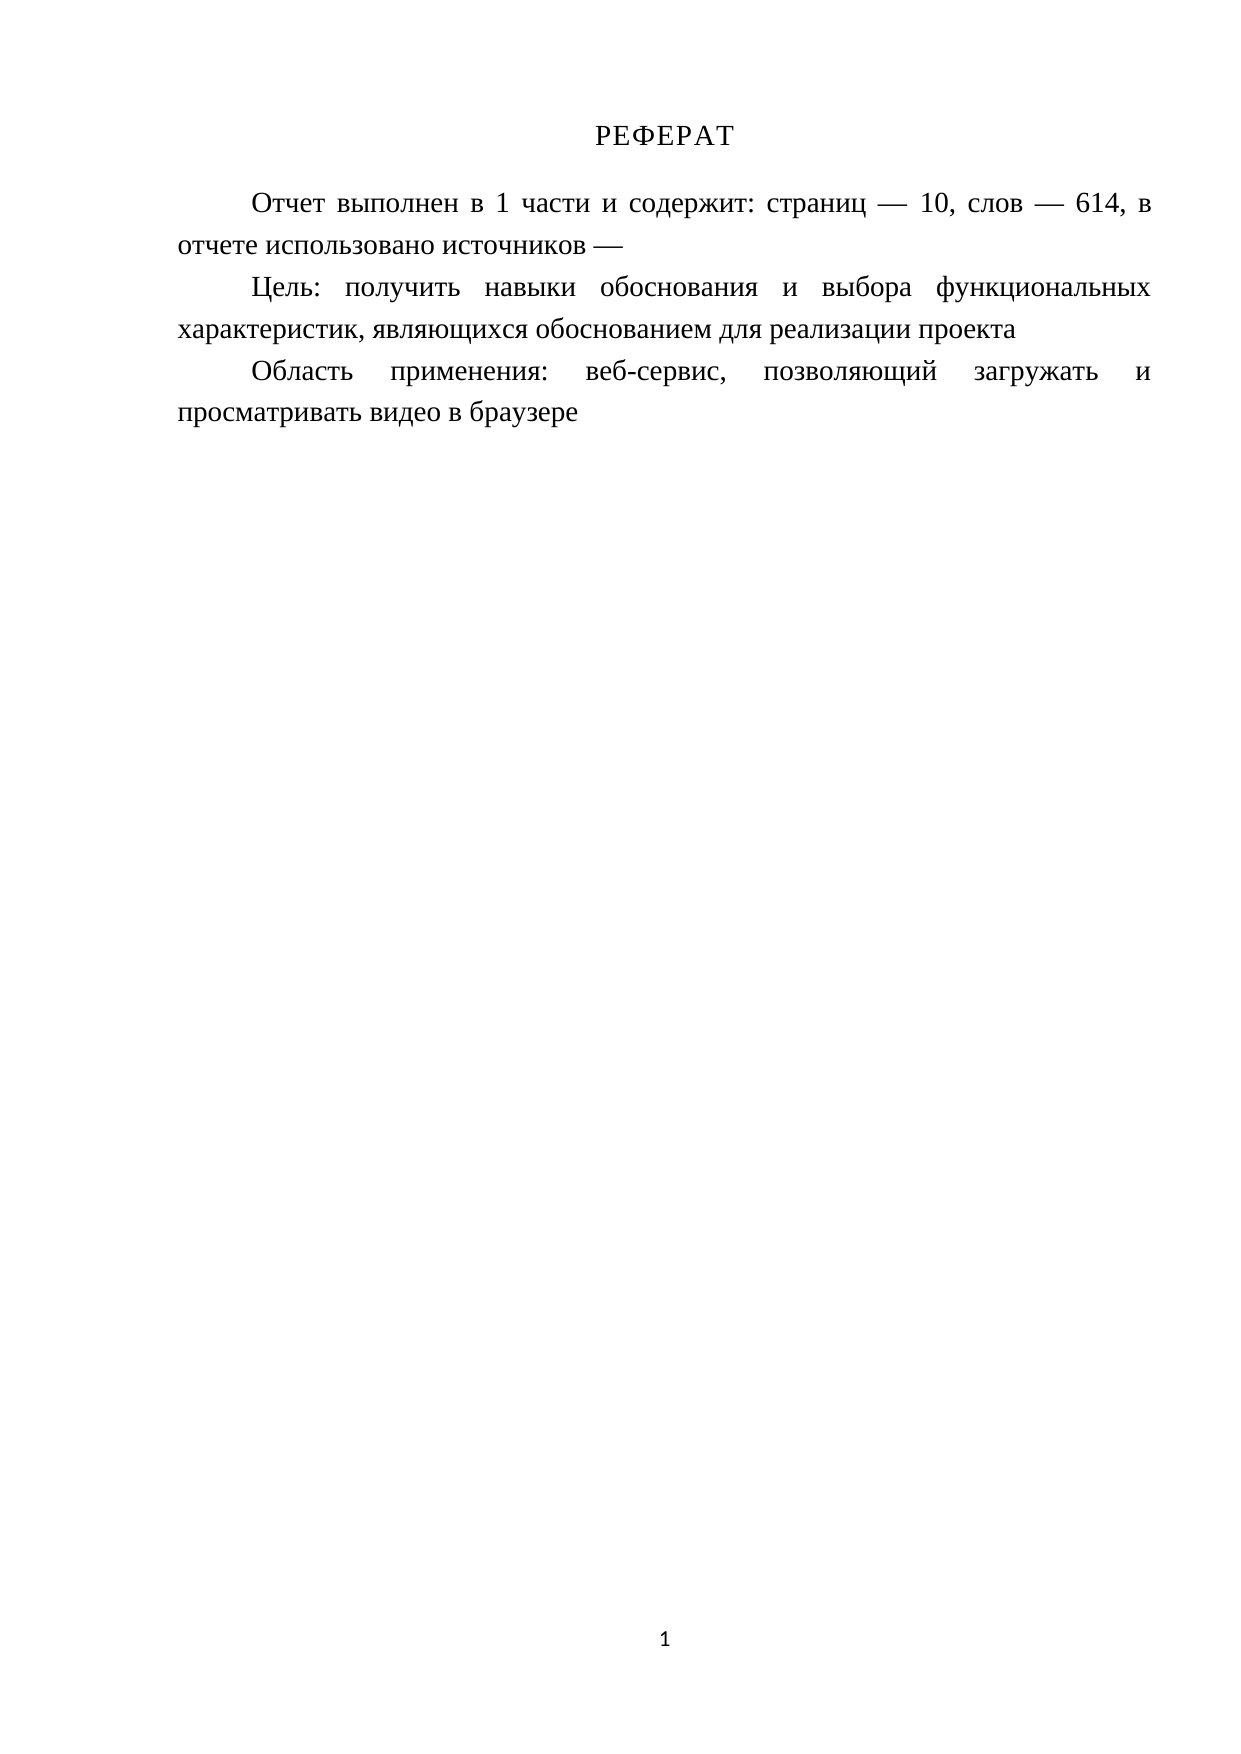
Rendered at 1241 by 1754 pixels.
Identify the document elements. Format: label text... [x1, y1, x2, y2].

text Область применения: веб-сервис, позволяющий загружать и просматривать видео в браузере [177, 353, 1152, 428]
text Цель: получить навыки обоснования и выбора функциональных характеристик, являющихся обоснованием для реализации проекта [177, 269, 1152, 344]
text Отчет выполнен в 1 части и содержит: страниц — 10, слов — 614, в отчете использовано источников — [177, 185, 1152, 261]
subtitle Реферат [177, 118, 1152, 152]
